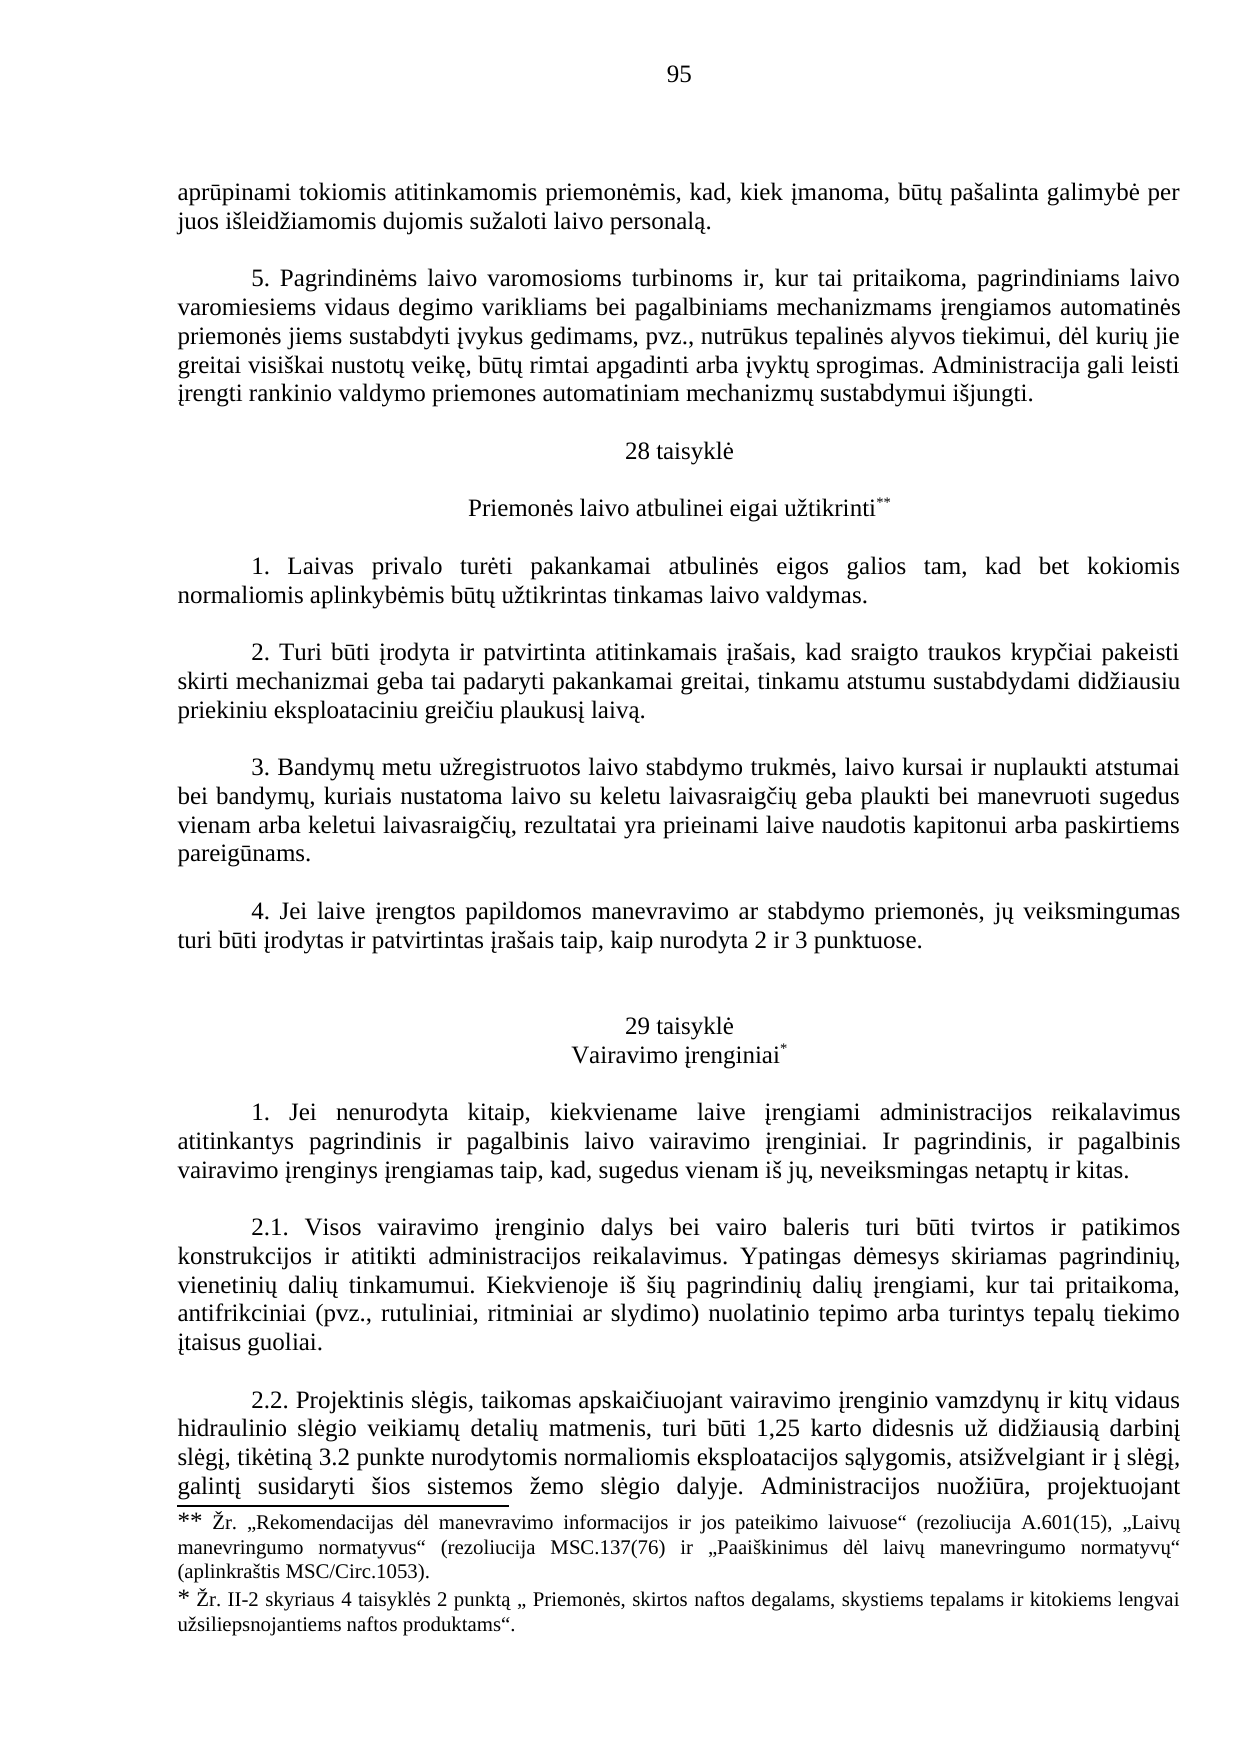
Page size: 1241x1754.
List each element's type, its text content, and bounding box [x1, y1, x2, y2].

text Vairavimo įrenginiai [177, 1040, 1181, 1068]
text 2. Turi būti įrodyta ir patvirtinta atitinkamais įrašais, kad sraigto traukos krypčiai pakeisti skirti mechanizmai geba tai padaryti pakankamai greitai, tinkamu atstumu sustabdydami didžiausiu priekiniu eksploataciniu greičiu plaukusį laivą. [177, 637, 1181, 723]
text 2.2. Projektinis slėgis, taikomas apskaičiuojant vairavimo įrenginio vamzdynų ir kitų vidaus hidraulinio slėgio veikiamų detalių matmenis, turi būti 1,25 karto didesnis už didžiausią darbinį slėgį, tikėtiną 3.2 punkte nurodytomis normaliomis eksploatacijos sąlygomis, atsižvelgiant ir į slėgį, galintį susidaryti šios sistemos žemo slėgio dalyje. Administracijos nuožiūra, projektuojant [177, 1385, 1181, 1500]
text 5. Pagrindinėms laivo varomosioms turbinoms ir, kur tai pritaikoma, pagrindiniams laivo varomiesiems vidaus degimo varikliams bei pagalbiniams mechanizmams įrengiamos automatinės priemonės jiems sustabdyti įvykus gedimams, pvz., nutrūkus tepalinės alyvos tiekimui, dėl kurių jie greitai visiškai nustotų veikę, būtų rimtai apgadinti arba įvyktų sprogimas. Administracija gali leisti įrengti rankinio valdymo priemones automatiniam mechanizmų sustabdymui išjungti. [177, 263, 1181, 407]
text Žr. „Rekomendacijas dėl manevravimo informacijos ir jos pateikimo laivuose“ (rezoliucija A.601(15), „Laivų manevringumo normatyvus“ (rezoliucija MSC.137(76) ir „Paaiškinimus dėl laivų manevringumo normatyvų“ (aplinkraštis MSC/Circ.1053). [177, 1506, 1181, 1583]
text 1. Laivas privalo turėti pakankamai atbulinės eigos galios tam, kad bet kokiomis normaliomis aplinkybėmis būtų užtikrintas tinkamas laivo valdymas. [177, 551, 1181, 608]
text Priemonės laivo atbulinei eigai užtikrinti [177, 493, 1181, 522]
text 1. Jei nenurodyta kitaip, kiekviename laive įrengiami administracijos reikalavimus atitinkantys pagrindinis ir pagalbinis laivo vairavimo įrenginiai. Ir pagrindinis, ir pagalbinis vairavimo įrenginys įrengiamas taip, kad, sugedus vienam iš jų, neveiksmingas netaptų ir kitas. [177, 1097, 1181, 1183]
text 28 taisyklė [177, 436, 1181, 465]
text 3. Bandymų metu užregistruotos laivo stabdymo trukmės, laivo kursai ir nuplaukti atstumai bei bandymų, kuriais nustatoma laivo su keletu laivasraigčių geba plaukti bei manevruoti sugedus vienam arba keletui laivasraigčių, rezultatai yra prieinami laive naudotis kapitonui arba paskirtiems pareigūnams. [177, 752, 1181, 867]
text aprūpinami tokiomis atitinkamomis priemonėmis, kad, kiek įmanoma, būtų pašalinta galimybė per juos išleidžiamomis dujomis sužaloti laivo personalą. [177, 177, 1181, 235]
text Žr. II-2 skyriaus 4 taisyklės 2 punktą „ Priemonės, skirtos naftos degalams, skystiems tepalams ir kitokiems lengvai užsiliepsnojantiems naftos produktams“. [177, 1583, 1181, 1636]
text 2.1. Visos vairavimo įrenginio dalys bei vairo baleris turi būti tvirtos ir patikimos konstrukcijos ir atitikti administracijos reikalavimus. Ypatingas dėmesys skiriamas pagrindinių, vienetinių dalių tinkamumui. Kiekvienoje iš šių pagrindinių dalių įrengiami, kur tai pritaikoma, antifrikciniai (pvz., rutuliniai, ritminiai ar slydimo) nuolatinio tepimo arba turintys tepalų tiekimo įtaisus guoliai. [177, 1212, 1181, 1356]
text 29 taisyklė [177, 1011, 1181, 1040]
text 4. Jei laive įrengtos papildomos manevravimo ar stabdymo priemonės, jų veiksmingumas turi būti įrodytas ir patvirtintas įrašais taip, kaip nurodyta 2 ir 3 punktuose. [177, 896, 1181, 953]
